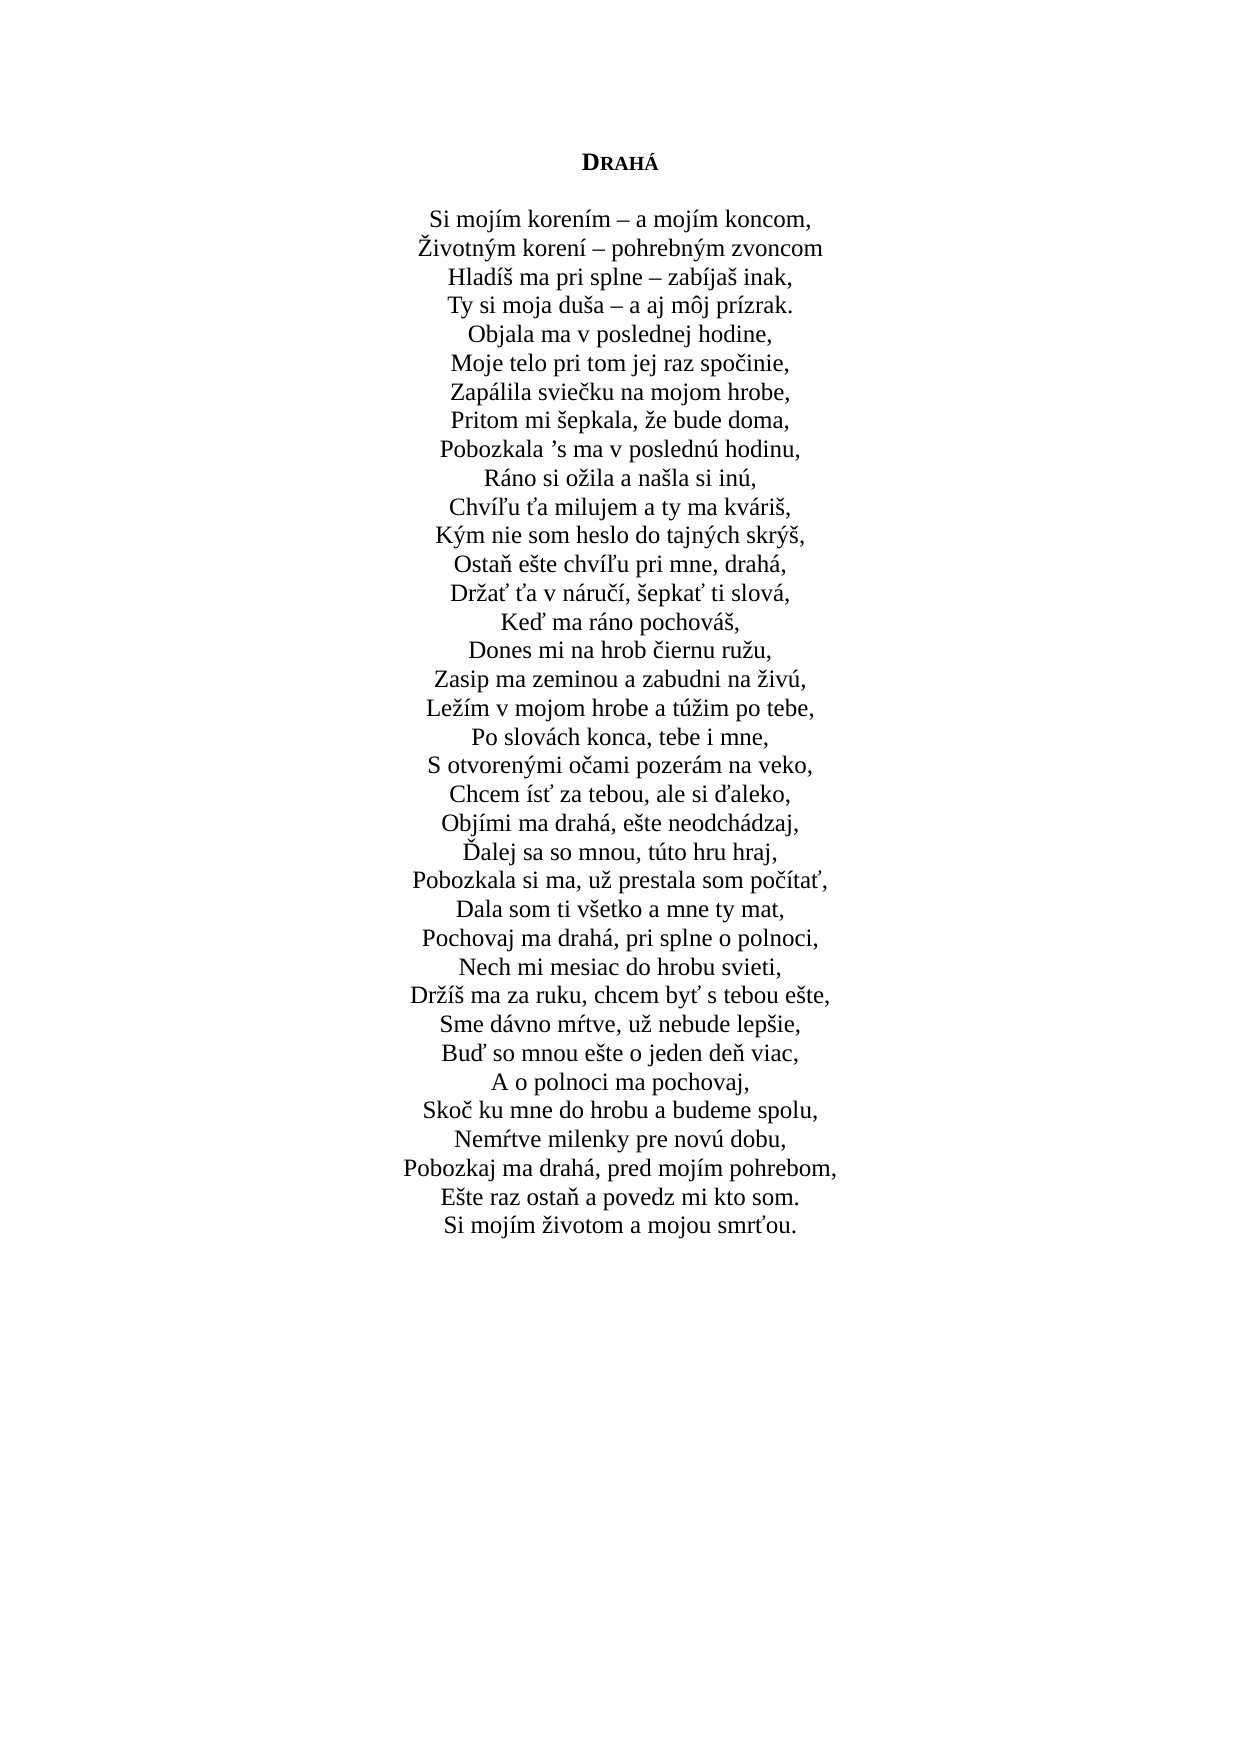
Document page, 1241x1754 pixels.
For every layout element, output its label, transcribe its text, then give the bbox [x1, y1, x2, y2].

text Životným korení – pohrebným zvoncom [118, 233, 1122, 262]
text Pochovaj ma drahá, pri splne o polnoci, [118, 923, 1122, 952]
text Po slovách konca, tebe i mne, [118, 722, 1122, 751]
text Dones mi na hrob čiernu ružu, [118, 636, 1122, 664]
text Nech mi mesiac do hrobu svieti, [118, 952, 1122, 981]
text Ďalej sa so mnou, túto hru hraj, [118, 837, 1122, 866]
text Kým nie som heslo do tajných skrýš, [118, 521, 1122, 549]
text Pobozkala si ma, už prestala som počítať, [118, 866, 1122, 894]
text Ležím v mojom hrobe a túžim po tebe, [118, 693, 1122, 722]
text Dala som ti všetko a mne ty mat, [118, 894, 1122, 923]
text Ty si moja duša – a aj môj prízrak. [118, 291, 1122, 319]
text Objími ma drahá, ešte neodchádzaj, [118, 808, 1122, 837]
text Objala ma v poslednej hodine, [118, 319, 1122, 348]
text Skoč ku mne do hrobu a budeme spolu, [118, 1096, 1122, 1124]
text Drahá [118, 147, 1122, 176]
text Pobozkala ’s ma v poslednú hodinu, [118, 434, 1122, 463]
text Pritom mi šepkala, že bude doma, [118, 406, 1122, 434]
text S otvorenými očami pozerám na veko, [118, 751, 1122, 779]
text Ostaň ešte chvíľu pri mne, drahá, [118, 549, 1122, 578]
text Moje telo pri tom jej raz spočinie, [118, 348, 1122, 377]
text Pobozkaj ma drahá, pred mojím pohrebom, [118, 1153, 1122, 1182]
text Držať ťa v náručí, šepkať ti slová, [118, 578, 1122, 607]
text Hladíš ma pri splne – zabíjaš inak, [118, 262, 1122, 291]
text Nemŕtve milenky pre novú dobu, [118, 1124, 1122, 1153]
text A o polnoci ma pochovaj, [118, 1067, 1122, 1096]
text Držíš ma za ruku, chcem byť s tebou ešte, [118, 981, 1122, 1009]
text Si mojím korením – a mojím koncom, [118, 204, 1122, 233]
text Ráno si ožila a našla si inú, [118, 463, 1122, 492]
text Chcem ísť za tebou, ale si ďaleko, [118, 779, 1122, 808]
text Keď ma ráno pochováš, [118, 607, 1122, 636]
text Chvíľu ťa milujem a ty ma kváriš, [118, 492, 1122, 521]
text Zasip ma zeminou a zabudni na živú, [118, 664, 1122, 693]
text Sme dávno mŕtve, už nebude lepšie, [118, 1009, 1122, 1038]
text Si mojím životom a mojou smrťou. [118, 1211, 1122, 1239]
text Zapálila sviečku na mojom hrobe, [118, 377, 1122, 406]
text Ešte raz ostaň a povedz mi kto som. [118, 1182, 1122, 1211]
text Buď so mnou ešte o jeden deň viac, [118, 1038, 1122, 1067]
